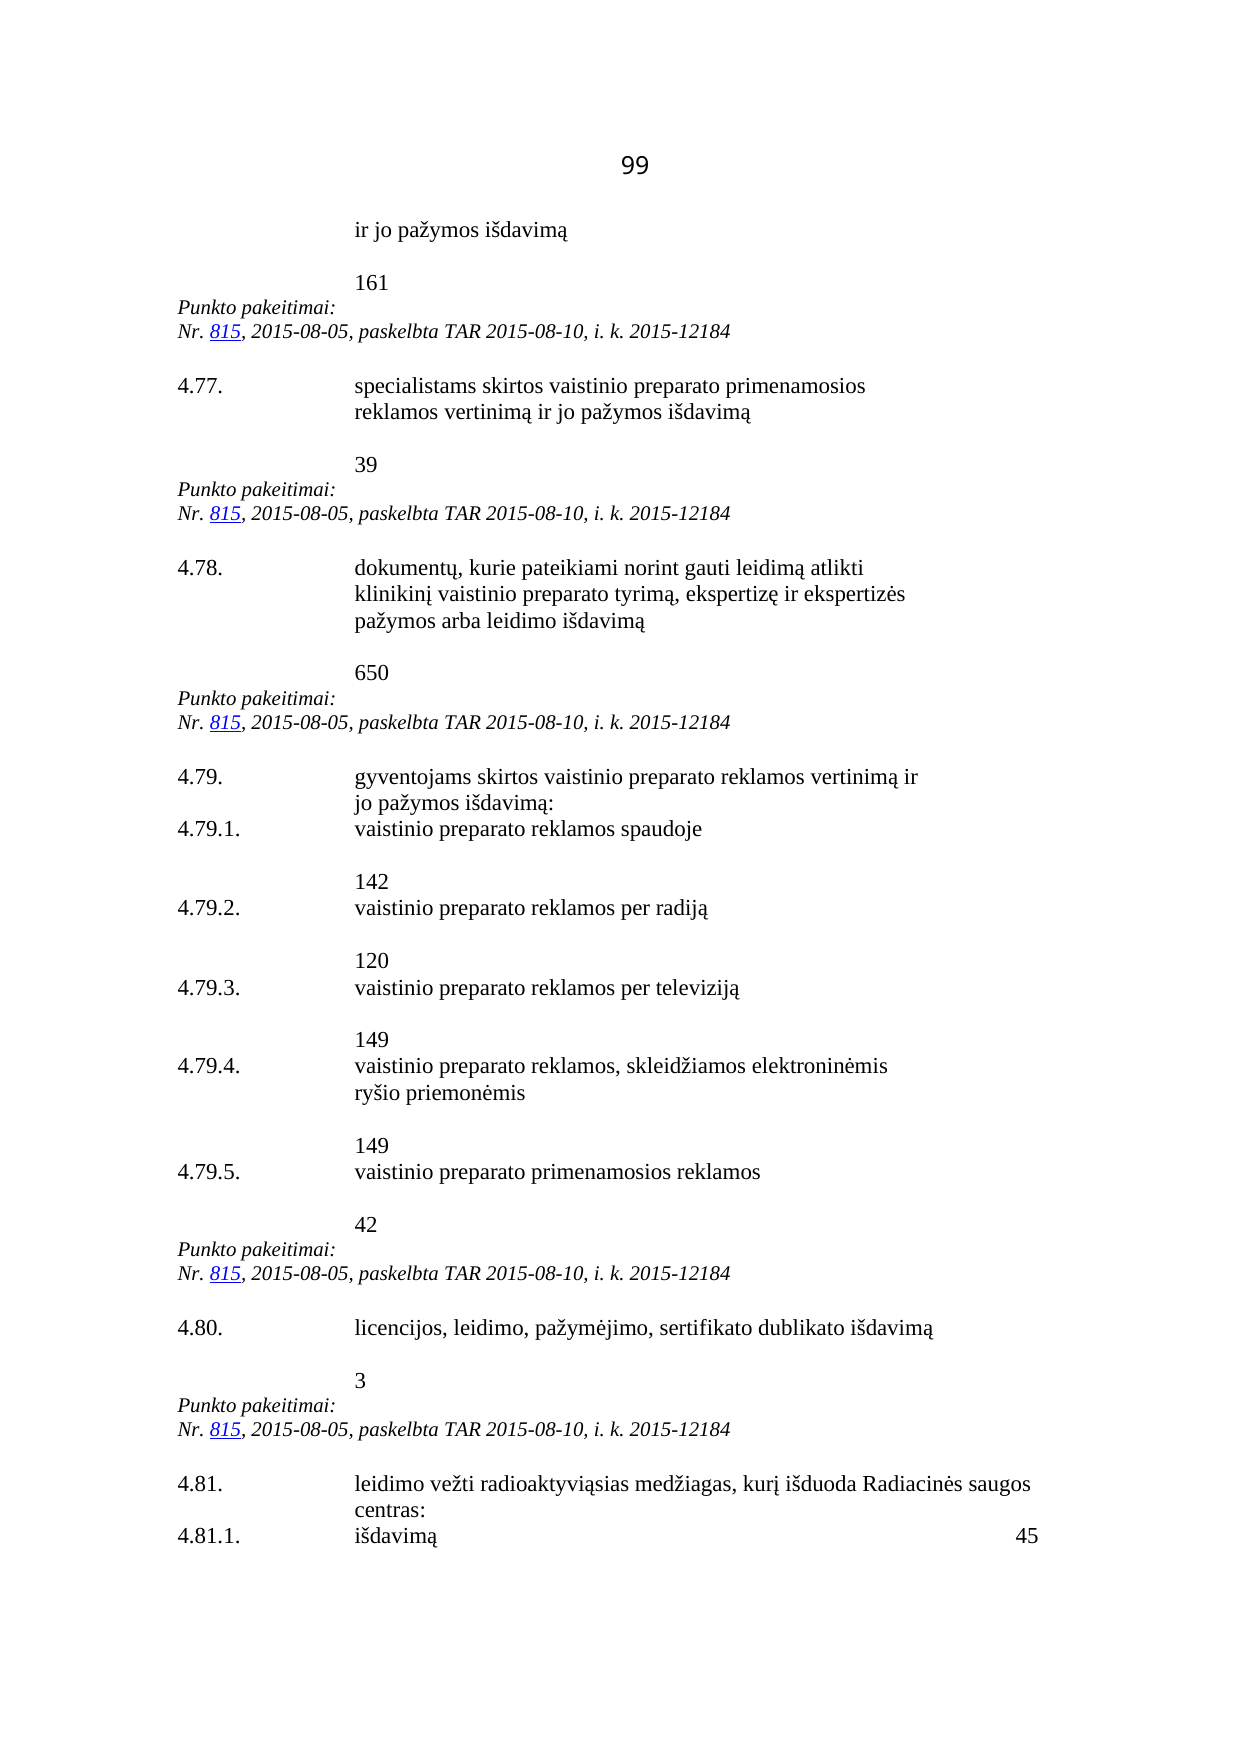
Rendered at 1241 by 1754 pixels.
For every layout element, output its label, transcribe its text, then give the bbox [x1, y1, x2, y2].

text Punkto pakeitimai: [177, 295, 1093, 319]
text 4.79.5. vaistinio preparato primenamosios reklamos 42 [177, 1158, 945, 1237]
text 4.80. licencijos, leidimo, pažymėjimo, sertifikato dublikato išdavimą 3 [177, 1314, 945, 1393]
text Nr. 815, 2015-08-05, paskelbta TAR 2015-08-10, i. k. 2015-12184 [177, 1261, 1093, 1285]
text ryšio priemonėmis 149 [354, 1079, 945, 1158]
text 4.79. gyventojams skirtos vaistinio preparato reklamos vertinimą ir [177, 763, 945, 789]
text Punkto pakeitimai: [177, 1393, 1093, 1417]
text Nr. 815, 2015-08-05, paskelbta TAR 2015-08-10, i. k. 2015-12184 [177, 319, 1093, 343]
text 4.79.3. vaistinio preparato reklamos per televiziją 149 [177, 973, 945, 1053]
text 4.79.2. vaistinio preparato reklamos per radiją 120 [177, 894, 945, 973]
text 4.81. leidimo vežti radioaktyviąsias medžiagas, kurį išduoda Radiacinės saugos centras: [177, 1470, 1093, 1523]
text 4.79.4. vaistinio preparato reklamos, skleidžiamos elektroninėmis [177, 1053, 945, 1079]
text reklamos vertinimą ir jo pažymos išdavimą 39 [354, 398, 945, 477]
text 4.81.1. išdavimą 45 [177, 1523, 1093, 1549]
text Punkto pakeitimai: [177, 1237, 1093, 1261]
text 4.78. dokumentų, kurie pateikiami norint gauti leidimą atlikti [177, 554, 945, 580]
text klinikinį vaistinio preparato tyrimą, ekspertizę ir ekspertizės [354, 580, 945, 607]
text jo pažymos išdavimą: [354, 789, 945, 815]
text 4.79.1. vaistinio preparato reklamos spaudoje 142 [177, 815, 945, 894]
text pažymos arba leidimo išdavimą 650 [354, 607, 945, 686]
text Nr. 815, 2015-08-05, paskelbta TAR 2015-08-10, i. k. 2015-12184 [177, 1417, 1093, 1441]
text 4.77. specialistams skirtos vaistinio preparato primenamosios [177, 372, 945, 398]
text Nr. 815, 2015-08-05, paskelbta TAR 2015-08-10, i. k. 2015-12184 [177, 710, 1093, 734]
text Punkto pakeitimai: [177, 686, 1093, 710]
text Punkto pakeitimai: [177, 477, 1093, 501]
text Nr. 815, 2015-08-05, paskelbta TAR 2015-08-10, i. k. 2015-12184 [177, 501, 1093, 525]
text ir jo pažymos išdavimą 161 [354, 216, 945, 295]
